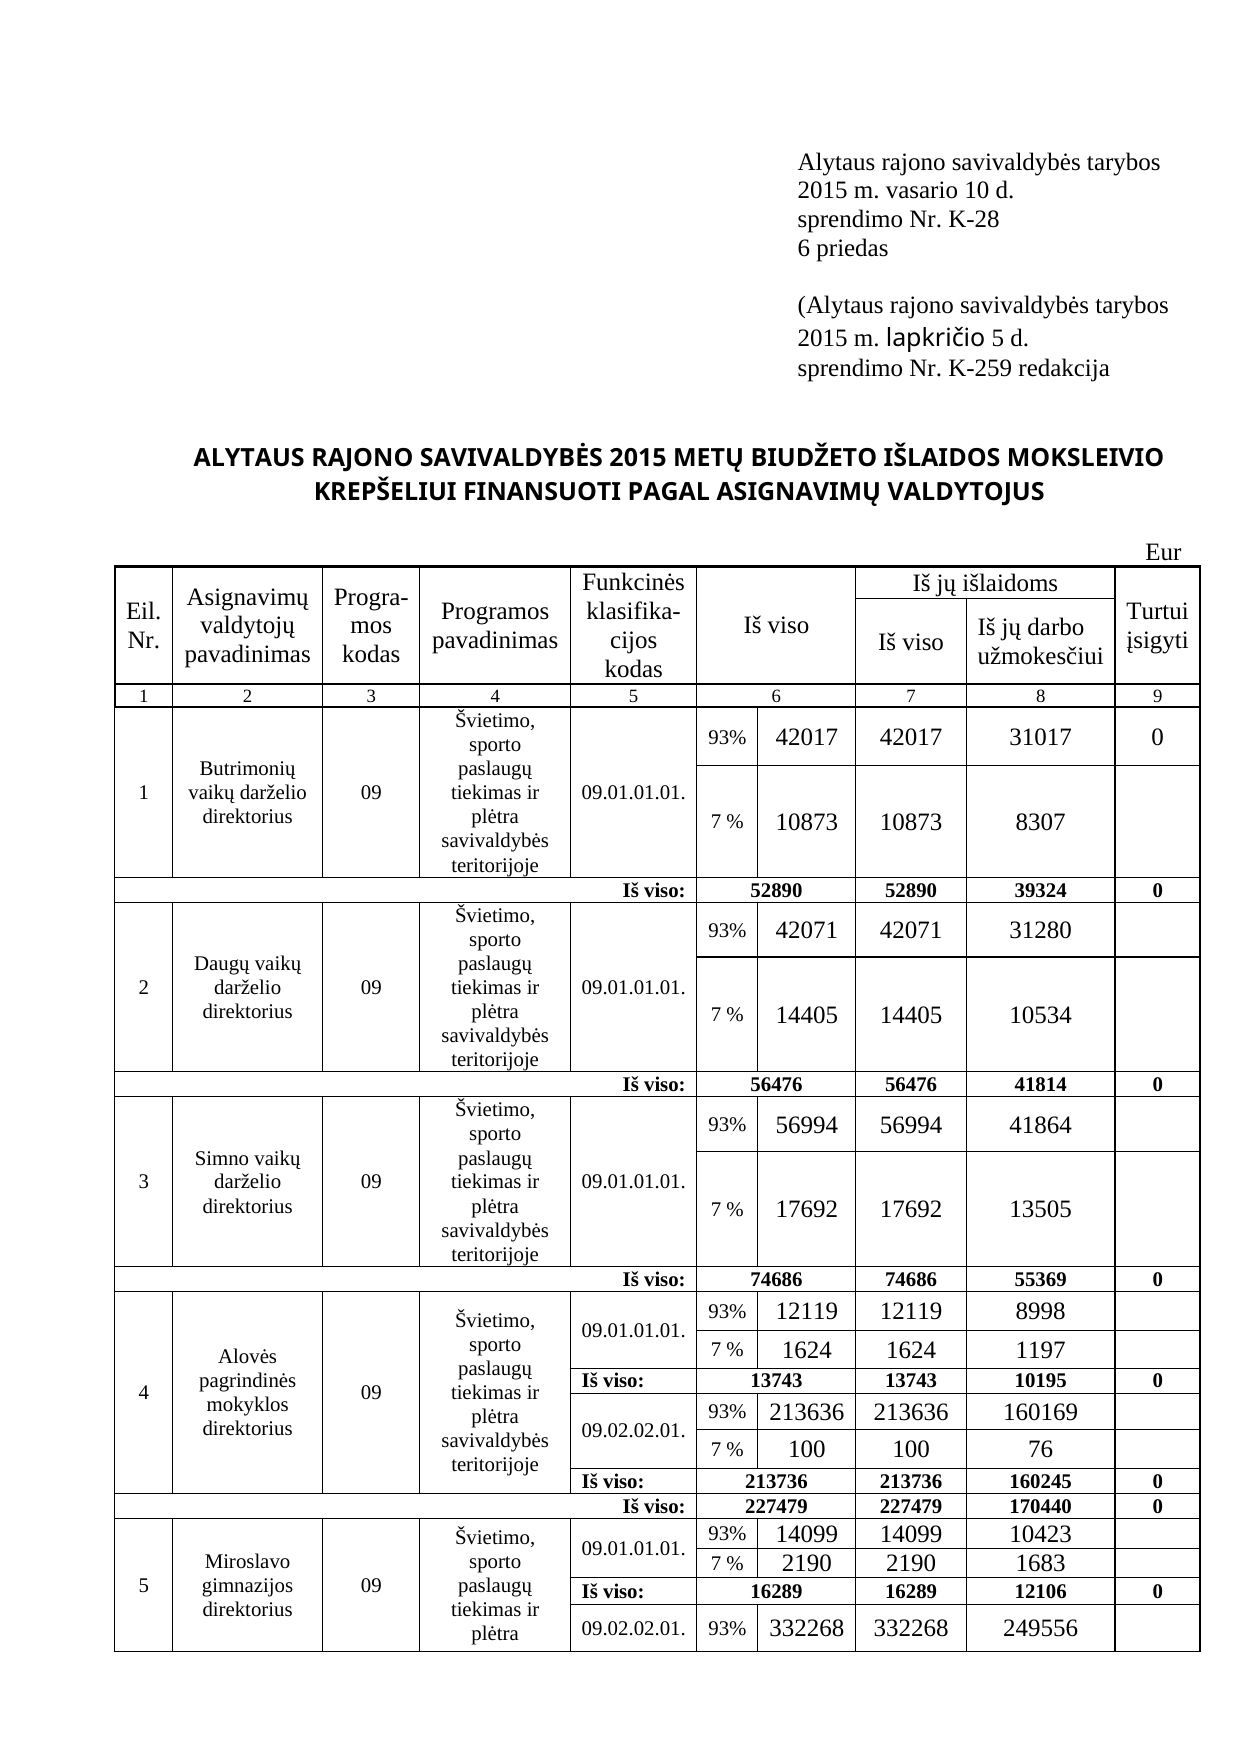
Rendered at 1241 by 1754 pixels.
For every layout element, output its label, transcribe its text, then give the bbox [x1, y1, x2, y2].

table_cell 09 [323, 708, 419, 877]
table_cell Iš viso: [115, 1494, 696, 1518]
table_cell 12119 [758, 1292, 855, 1330]
table_cell [1116, 1519, 1199, 1547]
table_cell 9 [1116, 685, 1199, 706]
table_cell [1116, 1292, 1199, 1330]
table_cell Iš viso: [571, 1369, 696, 1392]
table_cell 16289 [697, 1578, 855, 1604]
table_cell [1116, 1430, 1199, 1467]
table_cell [1116, 1331, 1199, 1367]
table_cell 0 [1116, 1072, 1199, 1096]
table_cell 213636 [758, 1394, 855, 1428]
table_cell [1116, 1152, 1199, 1266]
table_cell 42071 [758, 903, 855, 956]
table_cell 2190 [758, 1549, 855, 1577]
table_header Eil. Nr. [116, 568, 172, 682]
table_header Programos pavadinimas [420, 568, 570, 682]
table_cell 39324 [967, 878, 1114, 902]
table_cell 14405 [856, 958, 966, 1071]
table_cell 93% [697, 708, 757, 765]
table_cell 7 % [697, 1430, 757, 1467]
table_cell 2 [173, 685, 322, 706]
table_cell 09.01.01.01. [571, 1292, 696, 1367]
table_cell 10195 [967, 1369, 1114, 1392]
table_cell 8307 [967, 766, 1114, 877]
table_cell Alovės pagrindinės mokyklos direktorius [173, 1292, 322, 1493]
text 6 priedas [177, 233, 1181, 262]
table_cell 227479 [856, 1494, 966, 1518]
table_cell 09 [323, 1292, 419, 1493]
table_cell Butrimonių vaikų darželio direktorius [173, 708, 322, 877]
table_cell [1116, 766, 1199, 877]
table_cell 93% [697, 1519, 757, 1547]
table_cell Iš viso: [115, 878, 696, 902]
table_header Turtui įsigyti [1116, 568, 1199, 682]
table_cell 7 [856, 685, 966, 706]
table_cell 09 [323, 1519, 419, 1651]
table_cell 14405 [758, 958, 855, 1071]
table_cell 12106 [967, 1578, 1114, 1604]
table_cell 93% [697, 1097, 757, 1151]
table_cell Iš jų darbo užmokesčiui [967, 599, 1114, 682]
table_cell 7 % [697, 958, 757, 1071]
text 2015 m. lapkričio 5 d. [177, 319, 1181, 353]
table_cell 52890 [856, 878, 966, 902]
table_cell 227479 [697, 1494, 855, 1518]
table_cell [1116, 1097, 1199, 1151]
table_cell 42017 [758, 708, 855, 765]
table_cell 55369 [967, 1267, 1114, 1291]
table_cell 0 [1116, 1578, 1199, 1604]
text Eur [177, 537, 1181, 565]
table_cell 170440 [967, 1494, 1114, 1518]
table_header Iš jų išlaidoms [856, 568, 1114, 598]
table_cell 100 [856, 1430, 966, 1467]
table_cell 1683 [967, 1549, 1114, 1577]
table_cell Iš viso [856, 599, 966, 682]
table_cell 09.01.01.01. [571, 708, 696, 877]
table_cell 56994 [758, 1097, 855, 1151]
table_cell 74686 [856, 1267, 966, 1291]
table_cell 8998 [967, 1292, 1114, 1330]
table_cell 10873 [856, 766, 966, 877]
table_cell 7 % [697, 1331, 757, 1367]
table_cell 09.01.01.01. [571, 1097, 696, 1266]
table_cell 10873 [758, 766, 855, 877]
table_cell 10534 [967, 958, 1114, 1071]
table_cell 1624 [758, 1331, 855, 1367]
table_cell [1116, 958, 1199, 1071]
table_cell 0 [1116, 878, 1199, 902]
table_cell 16289 [856, 1578, 966, 1604]
table_cell 8 [967, 685, 1114, 706]
table_cell 09.01.01.01. [571, 903, 696, 1071]
table_cell 249556 [967, 1605, 1114, 1651]
table_cell 93% [697, 1292, 757, 1330]
table_cell Iš viso: [571, 1578, 696, 1604]
table_cell 100 [758, 1430, 855, 1467]
table_cell 09.02.02.01. [571, 1394, 696, 1467]
table_cell 14099 [856, 1519, 966, 1547]
table_cell Švietimo, sporto paslaugų tiekimas ir plėtra savivaldybės teritorijoje [420, 903, 570, 1071]
table_cell 0 [1116, 708, 1199, 765]
table_header Iš viso [697, 568, 855, 682]
table_cell 3 [115, 1097, 172, 1266]
table_cell 4 [115, 1292, 172, 1493]
table_cell 1624 [856, 1331, 966, 1367]
table_cell Miroslavo gimnazijos direktorius [173, 1519, 322, 1651]
table_cell 213636 [856, 1394, 966, 1428]
table_cell 0 [1116, 1494, 1199, 1518]
table_cell 76 [967, 1430, 1114, 1467]
table_cell 6 [697, 685, 855, 706]
text sprendimo Nr. K-28 [177, 204, 1181, 233]
table_cell 13505 [967, 1152, 1114, 1266]
table_cell 0 [1116, 1267, 1199, 1291]
table_cell 09 [323, 903, 419, 1071]
table_cell 14099 [758, 1519, 855, 1547]
table_cell 160245 [967, 1469, 1114, 1493]
text ALYTAUS RAJONO SAVIVALDYBĖS 2015 METŲ BIUDŽETO IŠLAIDOS MOKSLEIVIO KREPŠELIUI FINANSUOTI PAGAL ASIGNAVIMŲ VALDYTOJUS [177, 440, 1181, 508]
table_cell 213736 [697, 1469, 855, 1493]
table_cell 52890 [697, 878, 855, 902]
table_cell 10423 [967, 1519, 1114, 1547]
table_cell 09 [323, 1097, 419, 1266]
table_cell 13743 [856, 1369, 966, 1392]
table_cell [1116, 1549, 1199, 1577]
table_cell 41864 [967, 1097, 1114, 1151]
table_cell 31017 [967, 708, 1114, 765]
table_cell 42071 [856, 903, 966, 956]
table_cell Švietimo, sporto paslaugų tiekimas ir plėtra savivaldybės teritorijoje [420, 1292, 570, 1493]
table_cell 41814 [967, 1072, 1114, 1096]
table_cell 160169 [967, 1394, 1114, 1428]
table_cell 5 [115, 1519, 172, 1651]
table_cell 56994 [856, 1097, 966, 1151]
table_cell 0 [1116, 1369, 1199, 1392]
table_cell 13743 [697, 1369, 855, 1392]
table_cell 5 [571, 685, 696, 706]
table_cell 17692 [758, 1152, 855, 1266]
text Alytaus rajono savivaldybės tarybos [177, 147, 1181, 176]
table_cell 213736 [856, 1469, 966, 1493]
table_cell 2190 [856, 1549, 966, 1577]
table_cell 09.01.01.01. [571, 1519, 696, 1577]
table_header Progra-mos kodas [323, 568, 419, 682]
text sprendimo Nr. K-259 redakcija [177, 353, 1181, 382]
table_cell 74686 [697, 1267, 855, 1291]
text 2015 m. vasario 10 d. [177, 176, 1181, 204]
text (Alytaus rajono savivaldybės tarybos [177, 291, 1181, 319]
table_cell [1116, 1394, 1199, 1428]
table_cell 2 [115, 903, 172, 1071]
table_cell 7 % [697, 1549, 757, 1577]
table_cell 4 [420, 685, 570, 706]
table_cell 7 % [697, 1152, 757, 1266]
table_cell 1197 [967, 1331, 1114, 1367]
table_header Funkcinės klasifika-cijos kodas [571, 568, 696, 682]
table_cell 17692 [856, 1152, 966, 1266]
table_cell Švietimo, sporto paslaugų tiekimas ir plėtra savivaldybės teritorijoje [420, 708, 570, 877]
table_cell 42017 [856, 708, 966, 765]
table_header Asignavimų valdytojų pavadinimas [173, 568, 322, 682]
table_cell 93% [697, 1605, 757, 1651]
table_cell 12119 [856, 1292, 966, 1330]
table_cell 56476 [697, 1072, 855, 1096]
table_cell 3 [323, 685, 419, 706]
table_cell 93% [697, 1394, 757, 1428]
table_cell Iš viso: [115, 1072, 696, 1096]
table_cell 332268 [856, 1605, 966, 1651]
table_cell Švietimo, sporto paslaugų tiekimas ir plėtra [420, 1519, 570, 1651]
table_cell 7 % [697, 766, 757, 877]
table_cell [1116, 903, 1199, 956]
table_cell 31280 [967, 903, 1114, 956]
table_cell 1 [116, 685, 172, 706]
table_cell 93% [697, 903, 757, 956]
table_cell 56476 [856, 1072, 966, 1096]
table_cell 332268 [758, 1605, 855, 1651]
table_cell Iš viso: [571, 1469, 696, 1493]
table_cell 1 [115, 708, 172, 877]
table_cell Simno vaikų darželio direktorius [173, 1097, 322, 1266]
table_cell [1116, 1605, 1199, 1651]
table_cell Švietimo, sporto paslaugų tiekimas ir plėtra savivaldybės teritorijoje [420, 1097, 570, 1266]
table_cell 09.02.02.01. [571, 1605, 696, 1651]
table_cell 0 [1116, 1469, 1199, 1493]
table_cell Iš viso: [115, 1267, 696, 1291]
table_cell Daugų vaikų darželio direktorius [173, 903, 322, 1071]
